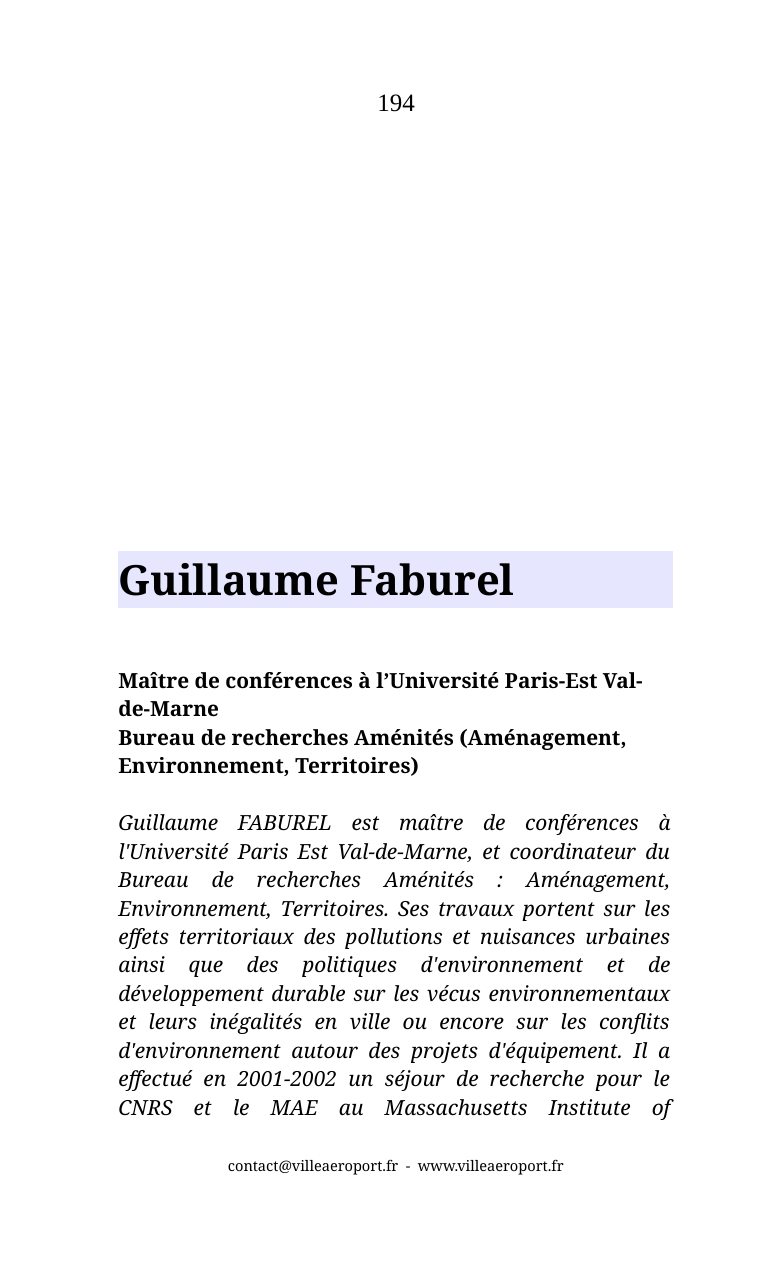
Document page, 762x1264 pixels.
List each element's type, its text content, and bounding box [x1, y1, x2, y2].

text Guillaume Faburel [118, 551, 673, 608]
text Guillaume FABUREL est maître de conférences à l'Université Paris Est Val-de-Marne, et coordinateur du Bureau de recherches Aménités : Aménagement, Environnement, Territoires. Ses travaux portent sur les effets territoriaux des pollutions et nuisances urbaines ainsi que des politiques d'environnement et de développement durable sur les vécus environnementaux et leurs inégalités en ville ou encore sur les conflits d'environnement autour des projets d'équipement. Il a effectué en 2001-2002 un séjour de recherche pour le CNRS et le MAE au Massachusetts Institute of [118, 808, 673, 1121]
text Maître de conférences à l’Université Paris-Est Val-de-Marne [118, 666, 673, 723]
text Bureau de recherches Aménités (Aménagement, Environnement, Territoires) [118, 723, 673, 780]
